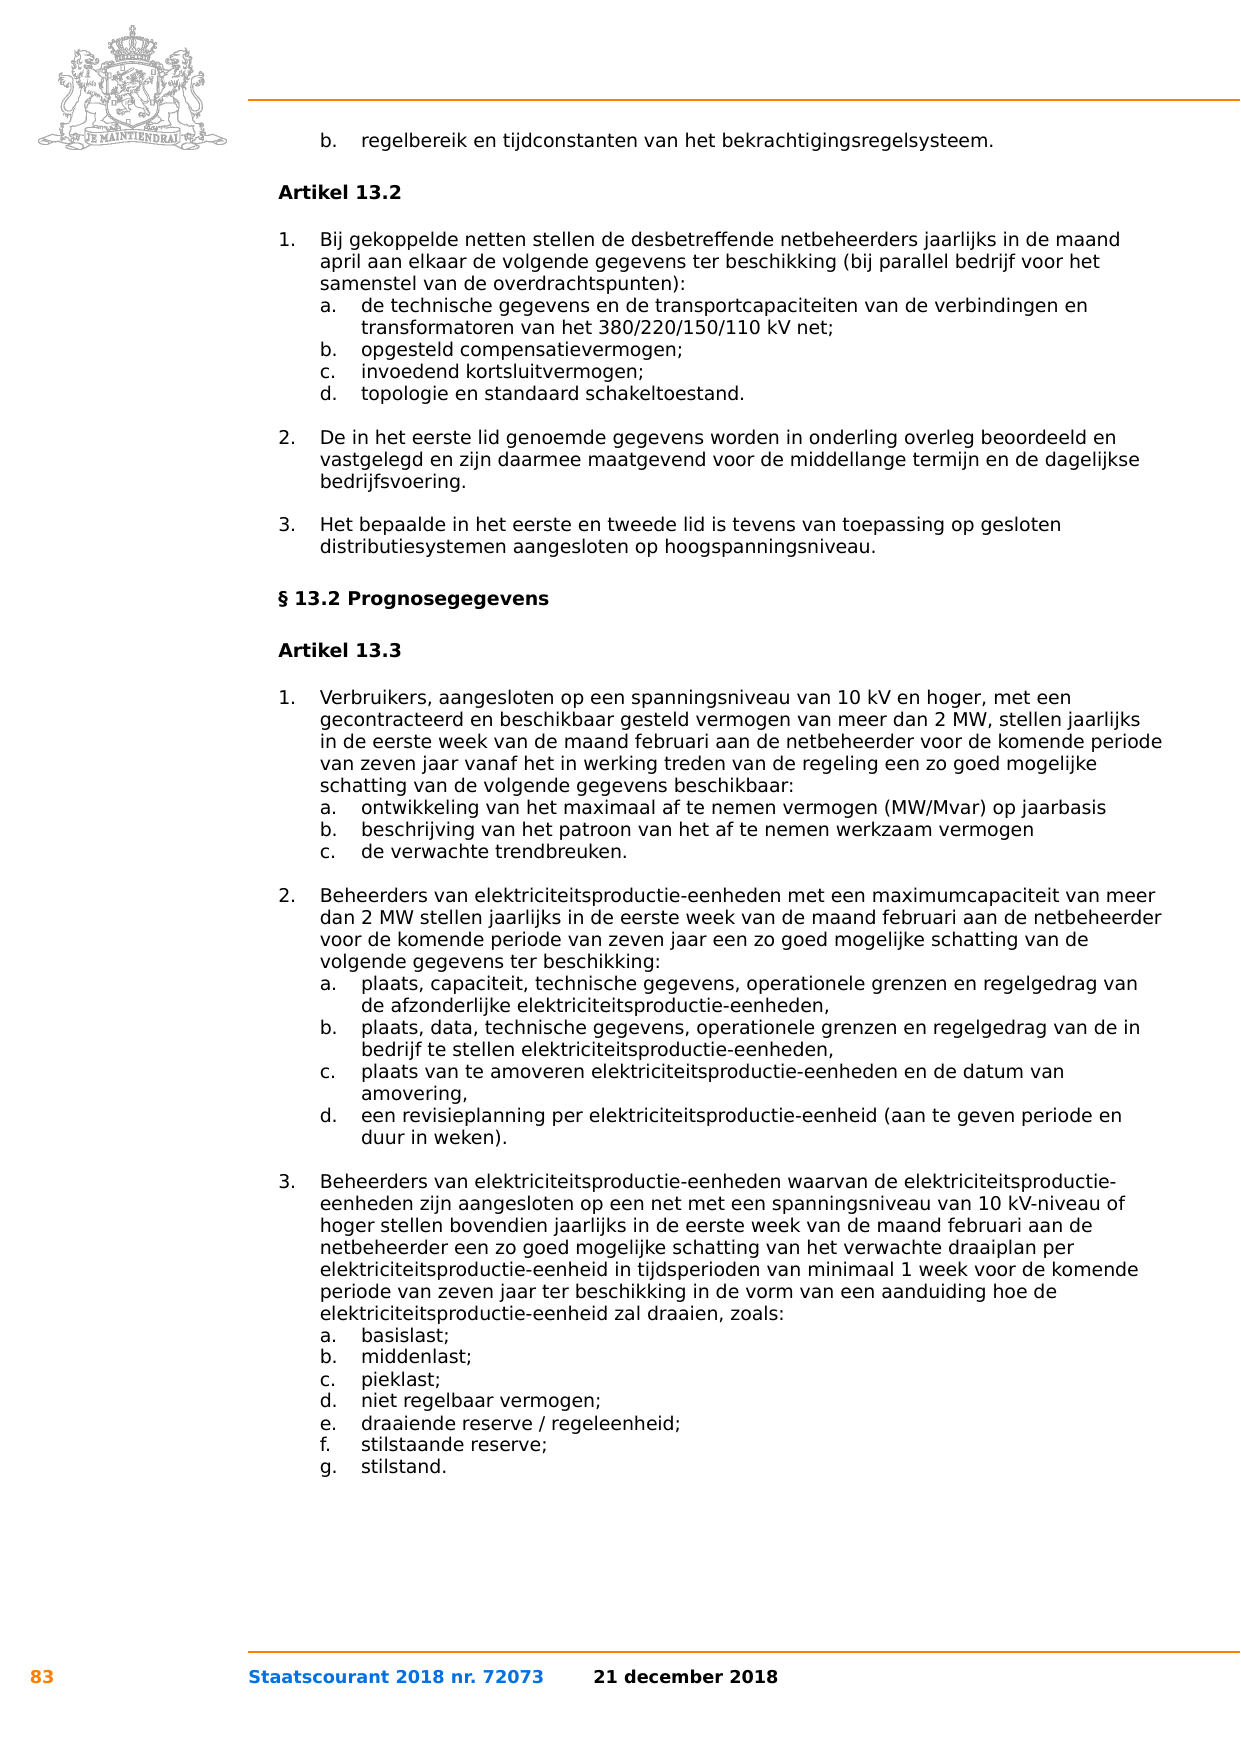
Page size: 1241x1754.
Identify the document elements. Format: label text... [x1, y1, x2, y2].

text f. stilstaande reserve; [319, 1434, 1163, 1456]
text 3. Beheerders van elektriciteitsproductie-eenheden waarvan de elektriciteitsproductie-eenheden zijn aangesloten op een net met een spanningsniveau van 10 kV-niveau of hoger stellen bovendien jaarlijks in de eerste week van de maand februari aan de netbeheerder een zo goed mogelijke schatting van het verwachte draaiplan per elektriciteitsproductie-eenheid in tijdsperioden van minimaal 1 week voor de komende periode van zeven jaar ter beschikking in de vorm van een aanduiding hoe de elektriciteitsproductie-eenheid zal draaien, zoals: [278, 1171, 1163, 1324]
text 2. Beheerders van elektriciteitsproductie-eenheden met een maximumcapaciteit van meer dan 2 MW stellen jaarlijks in de eerste week van de maand februari aan de netbeheerder voor de komende periode van zeven jaar een zo goed mogelijke schatting van de volgende gegevens ter beschikking: [278, 885, 1163, 973]
text a. de technische gegevens en de transportcapaciteiten van de verbindingen en transformatoren van het 380/220/150/110 kV net; [319, 295, 1163, 339]
text c. invoedend kortsluitvermogen; [319, 361, 1163, 383]
text a. basislast; [319, 1324, 1163, 1346]
text c. pieklast; [319, 1368, 1163, 1390]
text b. regelbereik en tijdconstanten van het bekrachtigingsregelsysteem. [319, 130, 1163, 152]
text a. ontwikkeling van het maximaal af te nemen vermogen (MW/Mvar) op jaarbasis [319, 797, 1163, 819]
text 2. De in het eerste lid genoemde gegevens worden in onderling overleg beoordeeld en vastgelegd en zijn daarmee maatgevend voor de middellange termijn en de dagelijkse bedrijfsvoering. [278, 427, 1163, 492]
text c. de verwachte trendbreuken. [319, 841, 1163, 863]
text d. niet regelbaar vermogen; [319, 1390, 1163, 1412]
picture [38, 25, 227, 150]
text c. plaats van te amoveren elektriciteitsproductie-eenheden en de datum van amovering, [319, 1061, 1163, 1105]
text d. een revisieplanning per elektriciteitsproductie-eenheid (aan te geven periode en duur in weken). [319, 1105, 1163, 1149]
text b. middenlast; [319, 1346, 1163, 1368]
text b. opgesteld compensatievermogen; [319, 339, 1163, 361]
text g. stilstand. [319, 1456, 1163, 1478]
text b. beschrijving van het patroon van het af te nemen werkzaam vermogen [319, 819, 1163, 841]
subtitle Artikel 13.2 [278, 182, 1163, 204]
text e. draaiende reserve / regeleenheid; [319, 1412, 1163, 1434]
text d. topologie en standaard schakeltoestand. [319, 383, 1163, 405]
subtitle § 13.2 Prognosegegevens [278, 588, 1163, 610]
text 1. Verbruikers, aangesloten op een spanningsniveau van 10 kV en hoger, met een gecontracteerd en beschikbaar gesteld vermogen van meer dan 2 MW, stellen jaarlijks in de eerste week van de maand februari aan de netbeheerder voor de komende periode van zeven jaar vanaf het in werking treden van de regeling een zo goed mogelijke schatting van de volgende gegevens beschikbaar: [278, 687, 1163, 797]
text a. plaats, capaciteit, technische gegevens, operationele grenzen en regelgedrag van de afzonderlijke elektriciteitsproductie-eenheden, [319, 973, 1163, 1017]
text b. plaats, data, technische gegevens, operationele grenzen en regelgedrag van de in bedrijf te stellen elektriciteitsproductie-eenheden, [319, 1017, 1163, 1061]
text 3. Het bepaalde in het eerste en tweede lid is tevens van toepassing op gesloten distributiesystemen aangesloten op hoogspanningsniveau. [278, 514, 1163, 558]
subtitle Artikel 13.3 [278, 640, 1163, 662]
text 1. Bij gekoppelde netten stellen de desbetreffende netbeheerders jaarlijks in de maand april aan elkaar de volgende gegevens ter beschikking (bij parallel bedrijf voor het samenstel van de overdrachtspunten): [278, 229, 1163, 295]
